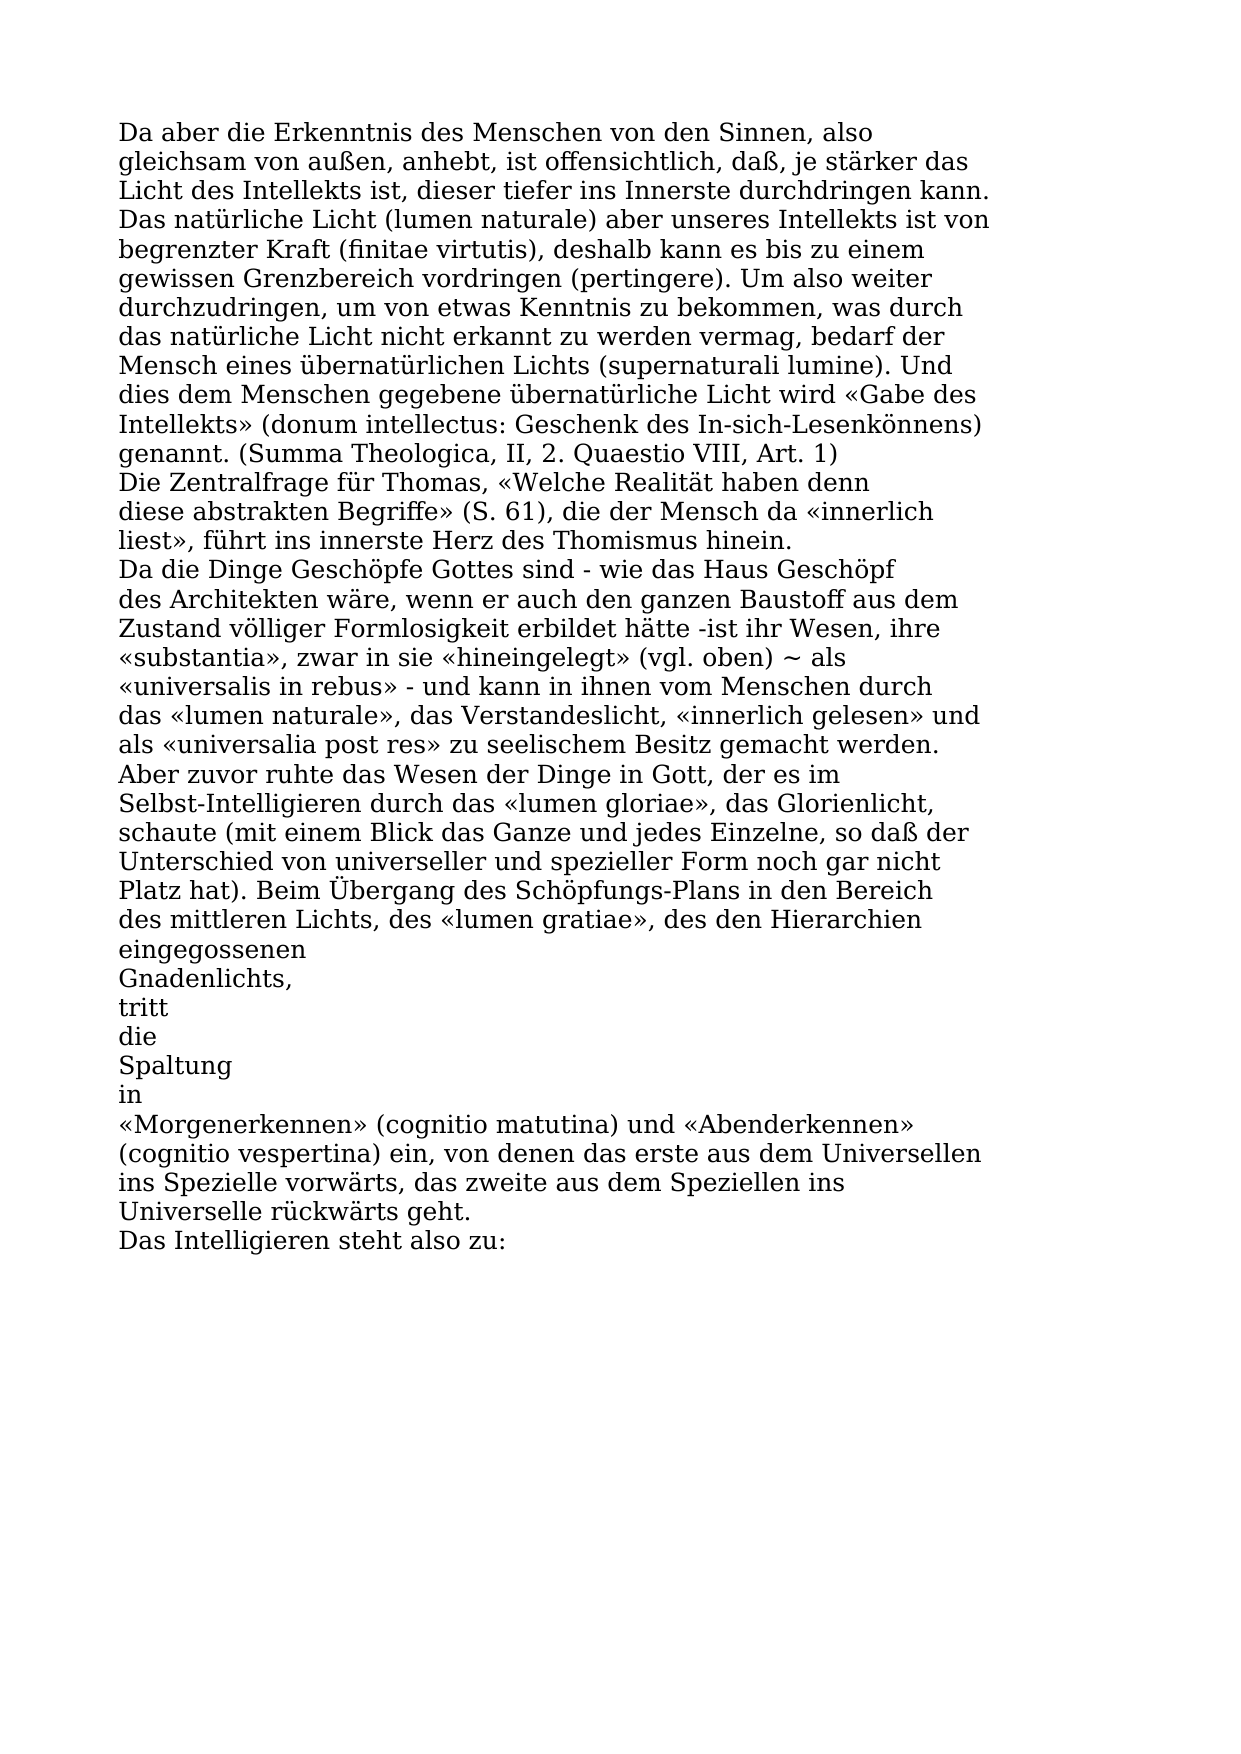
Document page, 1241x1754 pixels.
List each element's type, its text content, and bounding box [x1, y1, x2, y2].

text Intellekts» (donum intellectus: Geschenk des In-sich-Lesenkönnens) [118, 410, 1122, 439]
text begrenzter Kraft (finitae virtutis), deshalb kann es bis zu einem [118, 235, 1122, 264]
text dies dem Menschen gegebene übernatürliche Licht wird «Gabe des [118, 381, 1122, 410]
text «universalis in rebus» - und kann in ihnen vom Menschen durch [118, 672, 1122, 701]
text das natürliche Licht nicht erkannt zu werden vermag, bedarf der [118, 322, 1122, 351]
text «substantia», zwar in sie «hineingelegt» (vgl. oben) ~ als [118, 643, 1122, 672]
text die [118, 1022, 1122, 1051]
text Universelle rückwärts geht. [118, 1197, 1122, 1226]
text Aber zuvor ruhte das Wesen der Dinge in Gott, der es im [118, 760, 1122, 789]
text (cognitio vespertina) ein, von denen das erste aus dem Universellen [118, 1139, 1122, 1168]
text als «universalia post res» zu seelischem Besitz gemacht werden. [118, 731, 1122, 760]
text Zustand völliger Formlosigkeit erbildet hätte -ist ihr Wesen, ihre [118, 614, 1122, 643]
text schaute (mit einem Blick das Ganze und jedes Einzelne, so daß der [118, 818, 1122, 847]
text des mittleren Lichts, des «lumen gratiae», des den Hierarchien [118, 906, 1122, 935]
text Spaltung [118, 1051, 1122, 1081]
text genannt. (Summa Theologica, II, 2. Quaestio VIII, Art. 1) [118, 439, 1122, 468]
text diese abstrakten Begriffe» (S. 61), die der Mensch da «innerlich [118, 497, 1122, 526]
text «Morgenerkennen» (cognitio matutina) und «Abenderkennen» [118, 1110, 1122, 1139]
text Gnadenlichts, [118, 964, 1122, 993]
text ins Spezielle vorwärts, das zweite aus dem Speziellen ins [118, 1168, 1122, 1197]
text Da aber die Erkenntnis des Menschen von den Sinnen, also [118, 118, 1122, 147]
text eingegossenen [118, 935, 1122, 964]
text Da die Dinge Geschöpfe Gottes sind - wie das Haus Geschöpf [118, 556, 1122, 585]
text Platz hat). Beim Übergang des Schöpfungs-Plans in den Bereich [118, 876, 1122, 906]
text das «lumen naturale», das Verstandeslicht, «innerlich gelesen» und [118, 701, 1122, 731]
text Unterschied von universeller und spezieller Form noch gar nicht [118, 847, 1122, 876]
text liest», führt ins innerste Herz des Thomismus hinein. [118, 526, 1122, 556]
text Licht des Intellekts ist, dieser tiefer ins Innerste durchdringen kann. [118, 176, 1122, 206]
text des Architekten wäre, wenn er auch den ganzen Baustoff aus dem [118, 585, 1122, 614]
text Das Intelligieren steht also zu: [118, 1226, 1122, 1256]
text Die Zentralfrage für Thomas, «Welche Realität haben denn [118, 468, 1122, 497]
text gewissen Grenzbereich vordringen (pertingere). Um also weiter [118, 264, 1122, 293]
text Selbst-Intelligieren durch das «lumen gloriae», das Glorienlicht, [118, 789, 1122, 818]
text durchzudringen, um von etwas Kenntnis zu bekommen, was durch [118, 293, 1122, 322]
text gleichsam von außen, anhebt, ist offensichtlich, daß, je stärker das [118, 147, 1122, 176]
text Mensch eines übernatürlichen Lichts (supernaturali lumine). Und [118, 351, 1122, 381]
text tritt [118, 993, 1122, 1022]
text Das natürliche Licht (lumen naturale) aber unseres Intellekts ist von [118, 206, 1122, 235]
text in [118, 1081, 1122, 1110]
